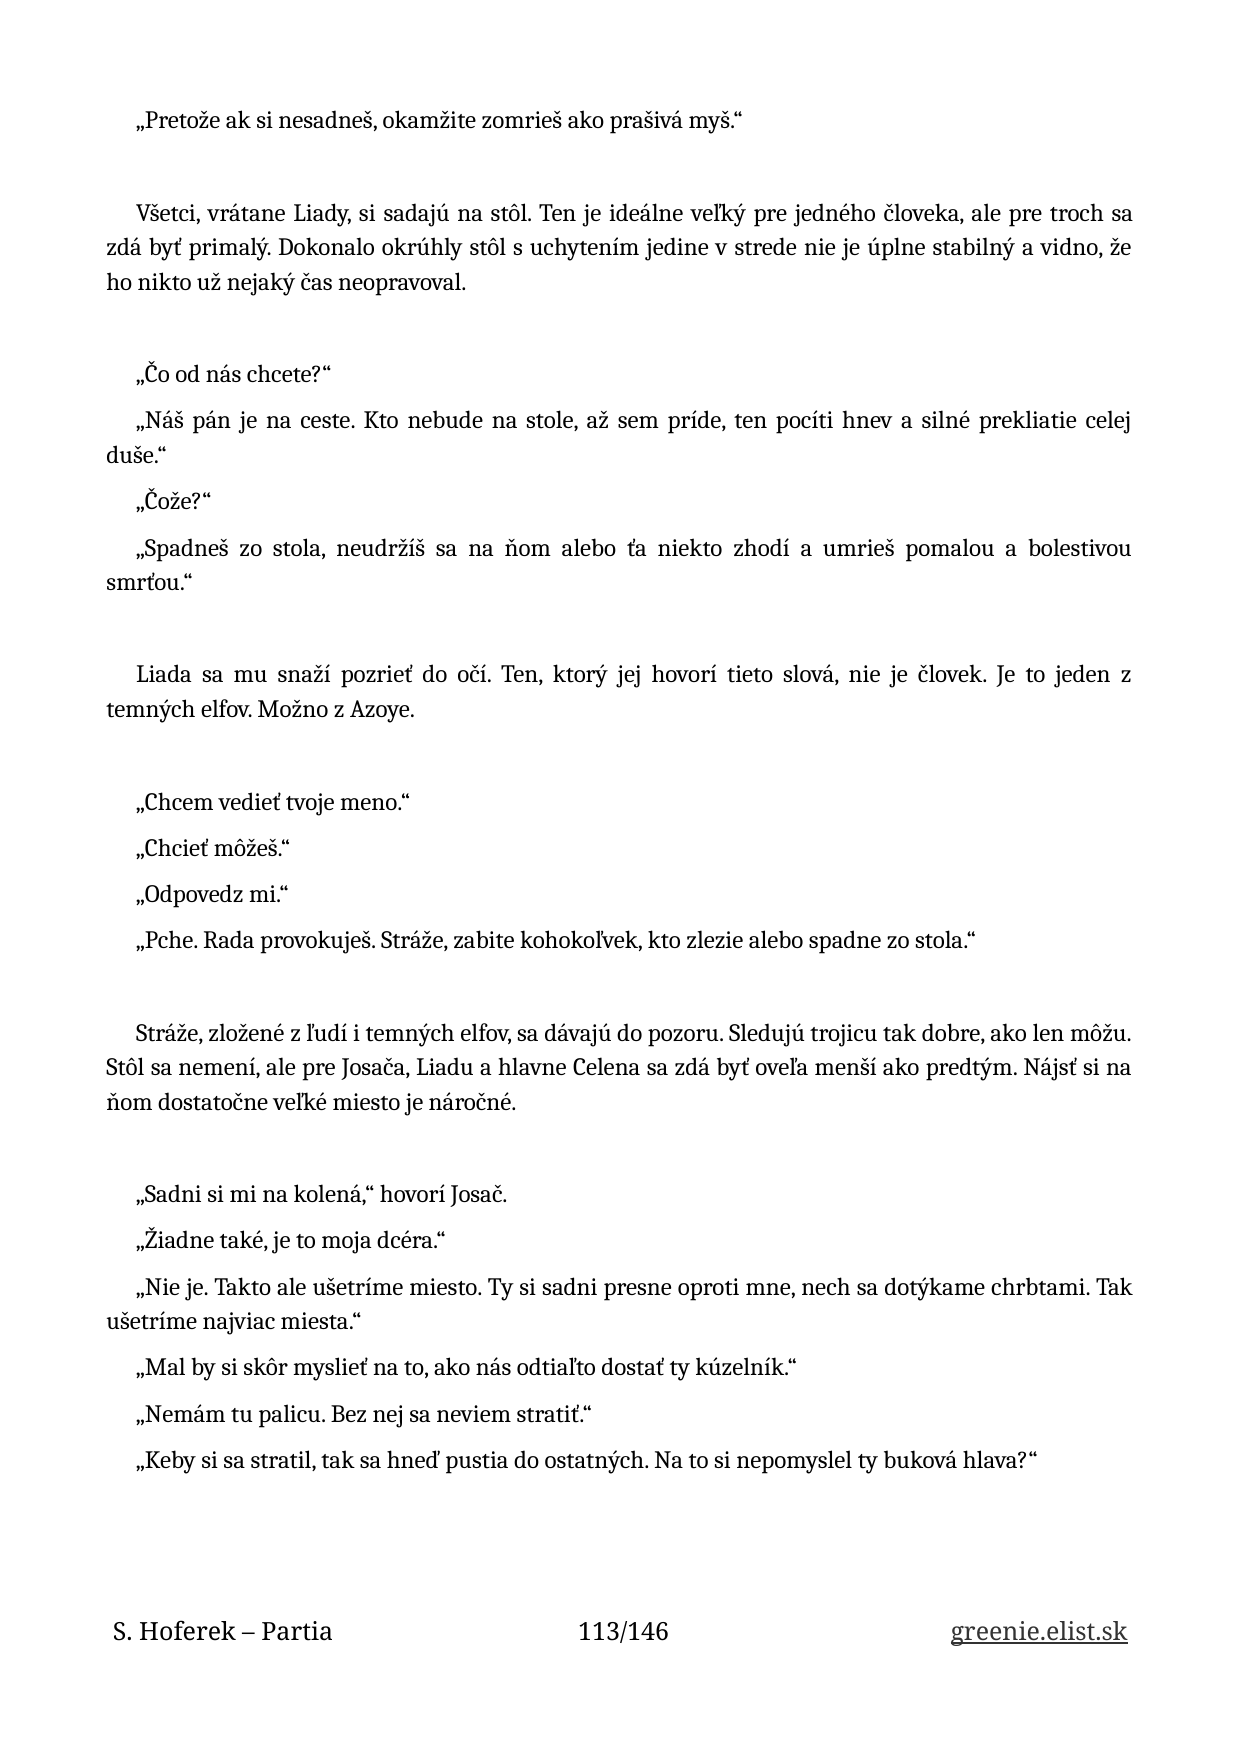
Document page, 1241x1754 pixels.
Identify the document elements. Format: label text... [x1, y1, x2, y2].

text „Pche. Rada provokuješ. Stráže, zabite kohokoľvek, kto zlezie alebo spadne zo stola.“ [106, 926, 1134, 955]
text „Náš pán je na ceste. Kto nebude na stole, až sem príde, ten pocíti hnev a silné prekliatie celej duše.“ [106, 406, 1134, 470]
text Liada sa mu snaží pozrieť do očí. Ten, ktorý jej hovorí tieto slová, nie je človek. Je to jeden z temných elfov. Možno z Azoye. [106, 660, 1134, 724]
text Stráže, zložené z ľudí i temných elfov, sa dávajú do pozoru. Sledujú trojicu tak dobre, ako len môžu. Stôl sa nemení, ale pre Josača, Liadu a hlavne Celena sa zdá byť oveľa menší ako predtým. Nájsť si na ňom dostatočne veľké miesto je náročné. [106, 1019, 1134, 1116]
text „Chcem vedieť tvoje meno.“ [106, 787, 1134, 816]
text „Mal by si skôr myslieť na to, ako nás odtiaľto dostať ty kúzelník.“ [106, 1353, 1134, 1382]
text „Žiadne také, je to moja dcéra.“ [106, 1226, 1134, 1255]
text „Sadni si mi na kolená,“ hovorí Josač. [106, 1180, 1134, 1209]
text „Čo od nás chcete?“ [106, 360, 1134, 389]
text „Nie je. Takto ale ušetríme miesto. Ty si sadni presne oproti mne, nech sa dotýkame chrbtami. Tak ušetríme najviac miesta.“ [106, 1273, 1134, 1336]
text „Odpovedz mi.“ [106, 880, 1134, 909]
text „Nemám tu palicu. Bez nej sa neviem stratiť.“ [106, 1399, 1134, 1428]
text „Spadneš zo stola, neudržíš sa na ňom alebo ťa niekto zhodí a umrieš pomalou a bolestivou smrťou.“ [106, 533, 1134, 597]
text „Keby si sa stratil, tak sa hneď pustia do ostatných. Na to si nepomyslel ty buková hlava?“ [106, 1446, 1134, 1474]
text Všetci, vrátane Liady, si sadajú na stôl. Ten je ideálne veľký pre jedného človeka, ale pre troch sa zdá byť primalý. Dokonalo okrúhly stôl s uchytením jedine v strede nie je úplne stabilný a vidno, že ho nikto už nejaký čas neopravoval. [106, 199, 1134, 296]
text „Pretože ak si nesadneš, okamžite zomrieš ako prašivá myš.“ [106, 106, 1134, 135]
text „Chcieť môžeš.“ [106, 834, 1134, 862]
text „Čože?“ [106, 487, 1134, 516]
